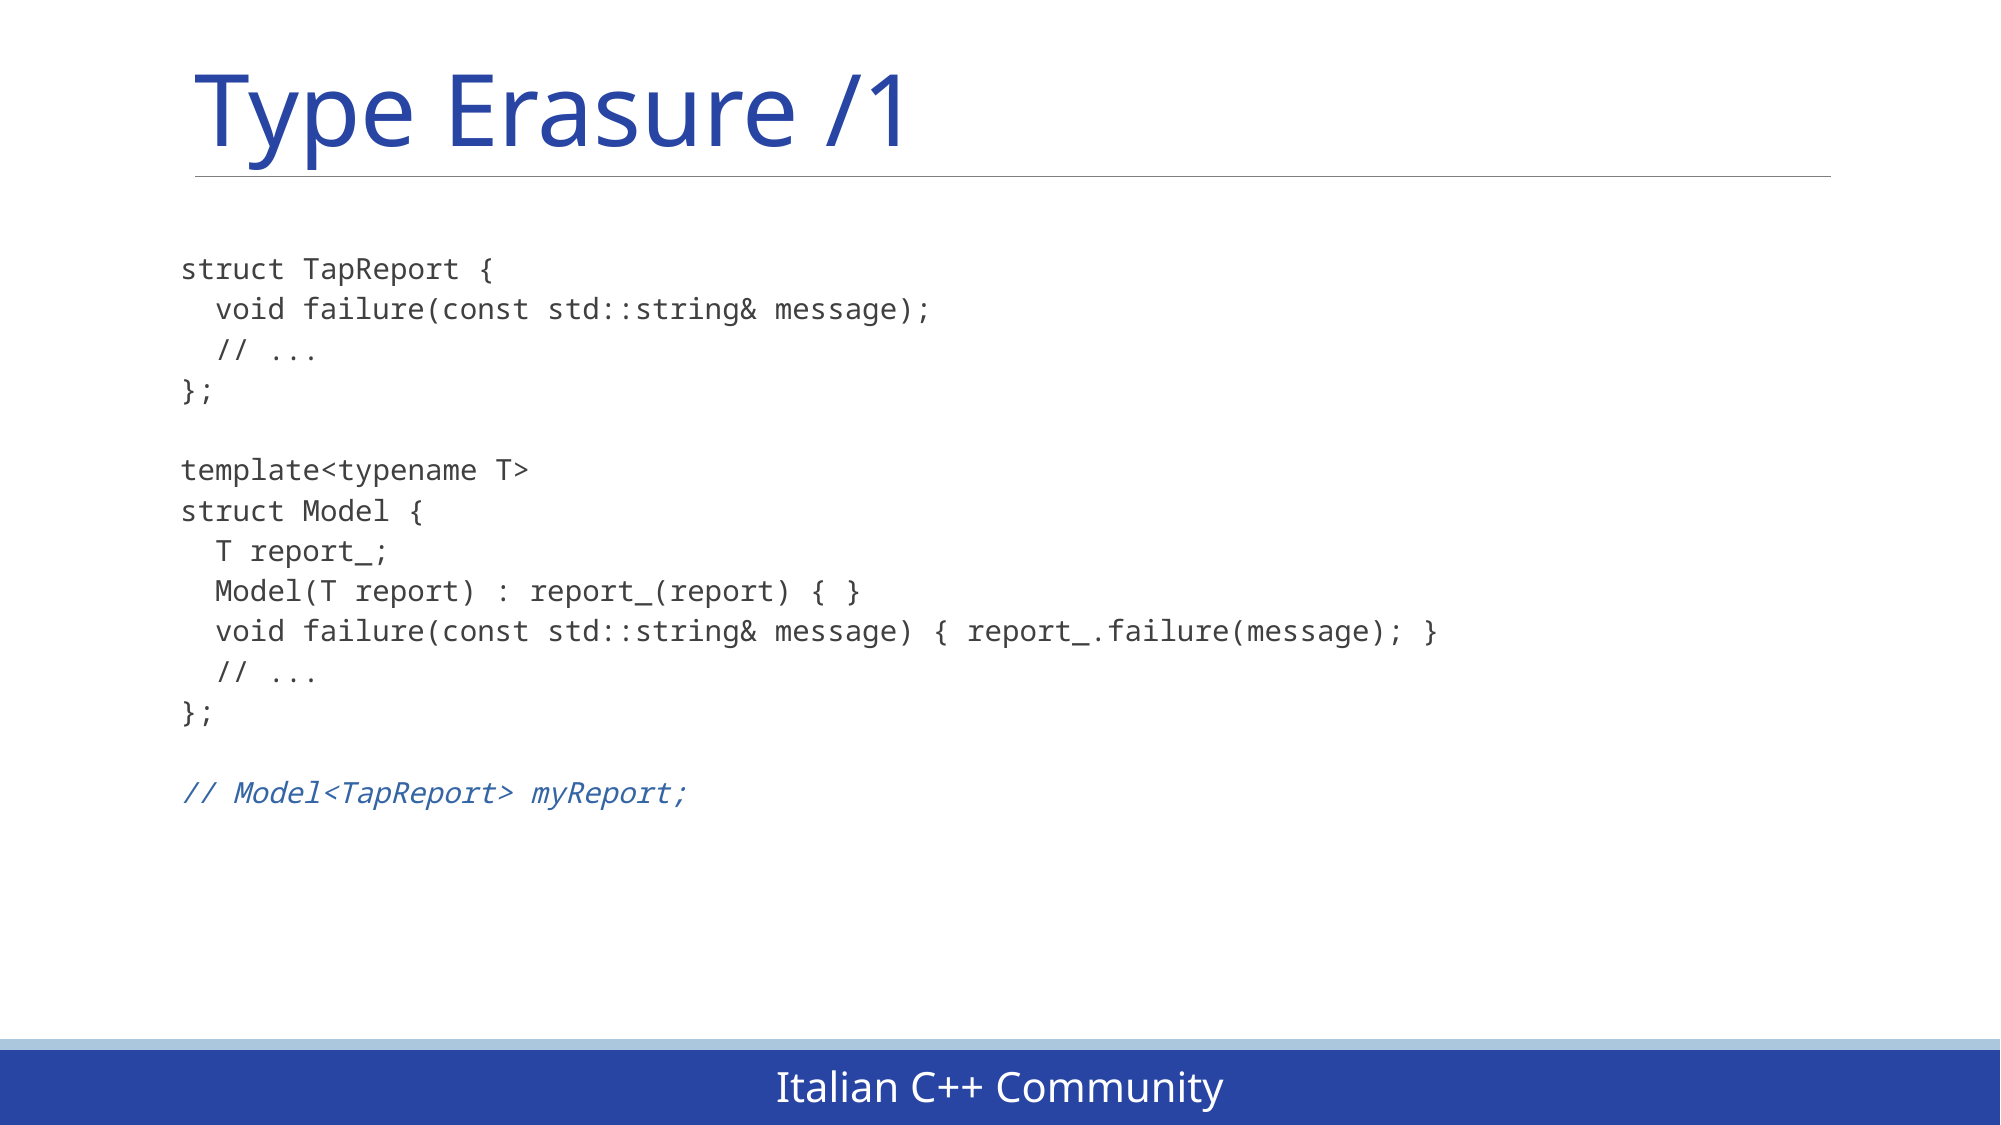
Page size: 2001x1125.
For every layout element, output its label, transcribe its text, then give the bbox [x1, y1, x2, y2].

title Type Erasure /1 [179, 2, 1830, 175]
list struct TapReport { void failure(const std::string& message); // ... }; template<typename T> struct Model { T report_; Model(T report) : report_(report) { } void failure(const std::string& message) { report_.failure(message); } // ... }; // Model<TapReport> myReport; [179, 202, 1830, 1011]
